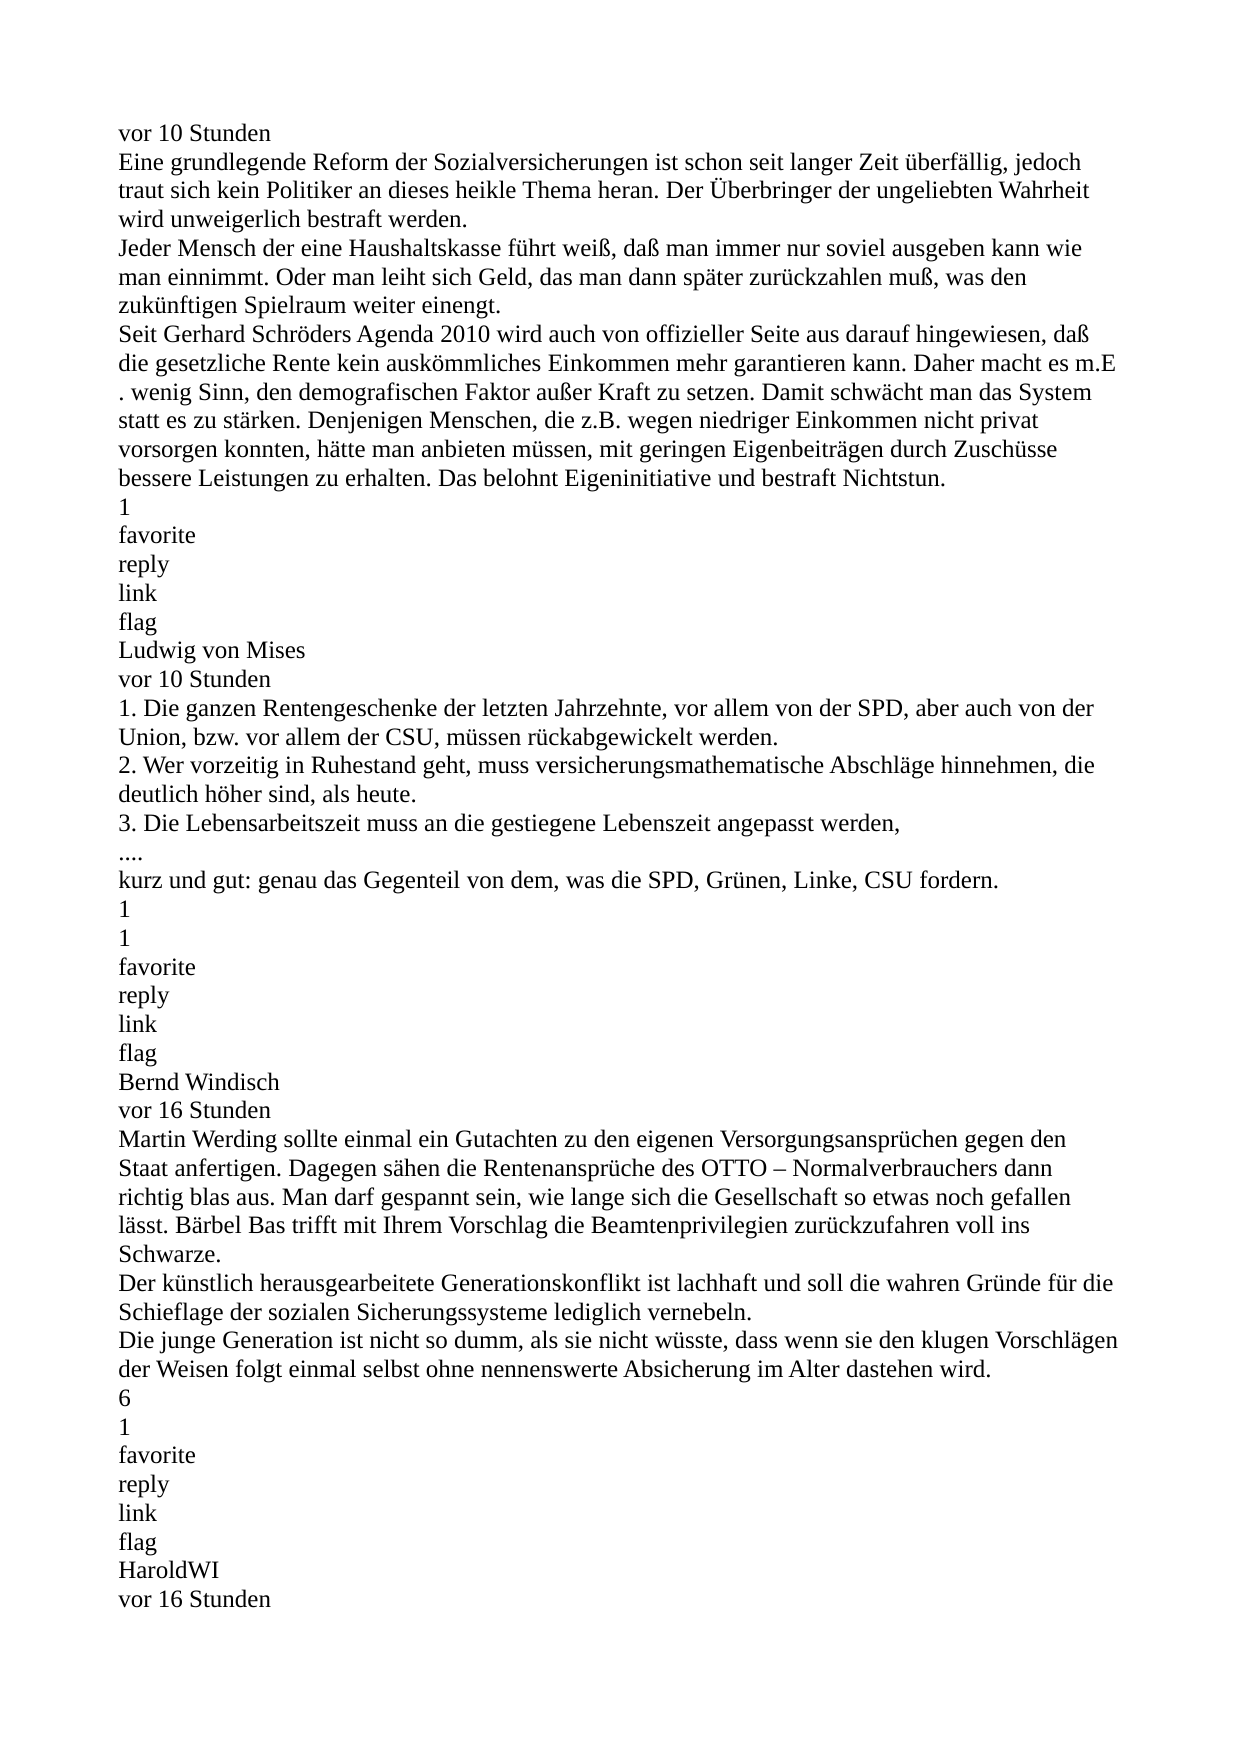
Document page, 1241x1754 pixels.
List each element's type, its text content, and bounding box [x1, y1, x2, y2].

text favorite [118, 1441, 1122, 1469]
text 1 [118, 923, 1122, 952]
text flag [118, 1527, 1122, 1556]
text flag [118, 607, 1122, 636]
text Eine grundlegende Reform der Sozialversicherungen ist schon seit langer Zeit überfällig, jedoch traut sich kein Politiker an dieses heikle Thema heran. Der Überbringer der ungeliebten Wahrheit wird unweigerlich bestraft werden. Jeder Mensch der eine Haushaltskasse führt weiß, daß man immer nur soviel ausgeben kann wie man einnimmt. Oder man leiht sich Geld, das man dann später zurückzahlen muß, was den zukünftigen Spielraum weiter einengt. Seit Gerhard Schröders Agenda 2010 wird auch von offizieller Seite aus darauf hingewiesen, daß die gesetzliche Rente kein auskömmliches Einkommen mehr garantieren kann. Daher macht es m.E . wenig Sinn, den demografischen Faktor außer Kraft zu setzen. Damit schwächt man das System statt es zu stärken. Denjenigen Menschen, die z.B. wegen niedriger Einkommen nicht privat vorsorgen konnten, hätte man anbieten müssen, mit geringen Eigenbeiträgen durch Zuschüsse bessere Leistungen zu erhalten. Das belohnt Eigeninitiative und bestraft Nichtstun. [118, 147, 1122, 492]
text vor 16 Stunden [118, 1584, 1122, 1613]
text reply [118, 549, 1122, 578]
text vor 10 Stunden [118, 118, 1122, 147]
text favorite [118, 952, 1122, 981]
text vor 10 Stunden [118, 664, 1122, 693]
text link [118, 578, 1122, 607]
text link [118, 1498, 1122, 1527]
text link [118, 1009, 1122, 1038]
text Bernd Windisch [118, 1067, 1122, 1096]
text Martin Werding sollte einmal ein Gutachten zu den eigenen Versorgungsansprüchen gegen den Staat anfertigen. Dagegen sähen die Rentenansprüche des OTTO – Normalverbrauchers dann richtig blas aus. Man darf gespannt sein, wie lange sich die Gesellschaft so etwas noch gefallen lässt. Bärbel Bas trifft mit Ihrem Vorschlag die Beamtenprivilegien zurückzufahren voll ins Schwarze. Der künstlich herausgearbeitete Generationskonflikt ist lachhaft und soll die wahren Gründe für die Schieflage der sozialen Sicherungssysteme lediglich vernebeln. Die junge Generation ist nicht so dumm, als sie nicht wüsste, dass wenn sie den klugen Vorschlägen der Weisen folgt einmal selbst ohne nennenswerte Absicherung im Alter dastehen wird. [118, 1124, 1122, 1383]
text reply [118, 981, 1122, 1009]
text 1. Die ganzen Rentengeschenke der letzten Jahrzehnte, vor allem von der SPD, aber auch von der Union, bzw. vor allem der CSU, müssen rückabgewickelt werden. 2. Wer vorzeitig in Ruhestand geht, muss versicherungsmathematische Abschläge hinnehmen, die deutlich höher sind, als heute. 3. Die Lebensarbeitszeit muss an die gestiegene Lebenszeit angepasst werden, .... kurz und gut: genau das Gegenteil von dem, was die SPD, Grünen, Linke, CSU fordern. [118, 693, 1122, 894]
text favorite [118, 521, 1122, 549]
text HaroldWI [118, 1556, 1122, 1584]
text 1 [118, 894, 1122, 923]
text vor 16 Stunden [118, 1096, 1122, 1124]
text 1 [118, 492, 1122, 521]
text reply [118, 1469, 1122, 1498]
text flag [118, 1038, 1122, 1067]
text Ludwig von Mises [118, 636, 1122, 664]
text 6 [118, 1383, 1122, 1412]
text 1 [118, 1412, 1122, 1441]
